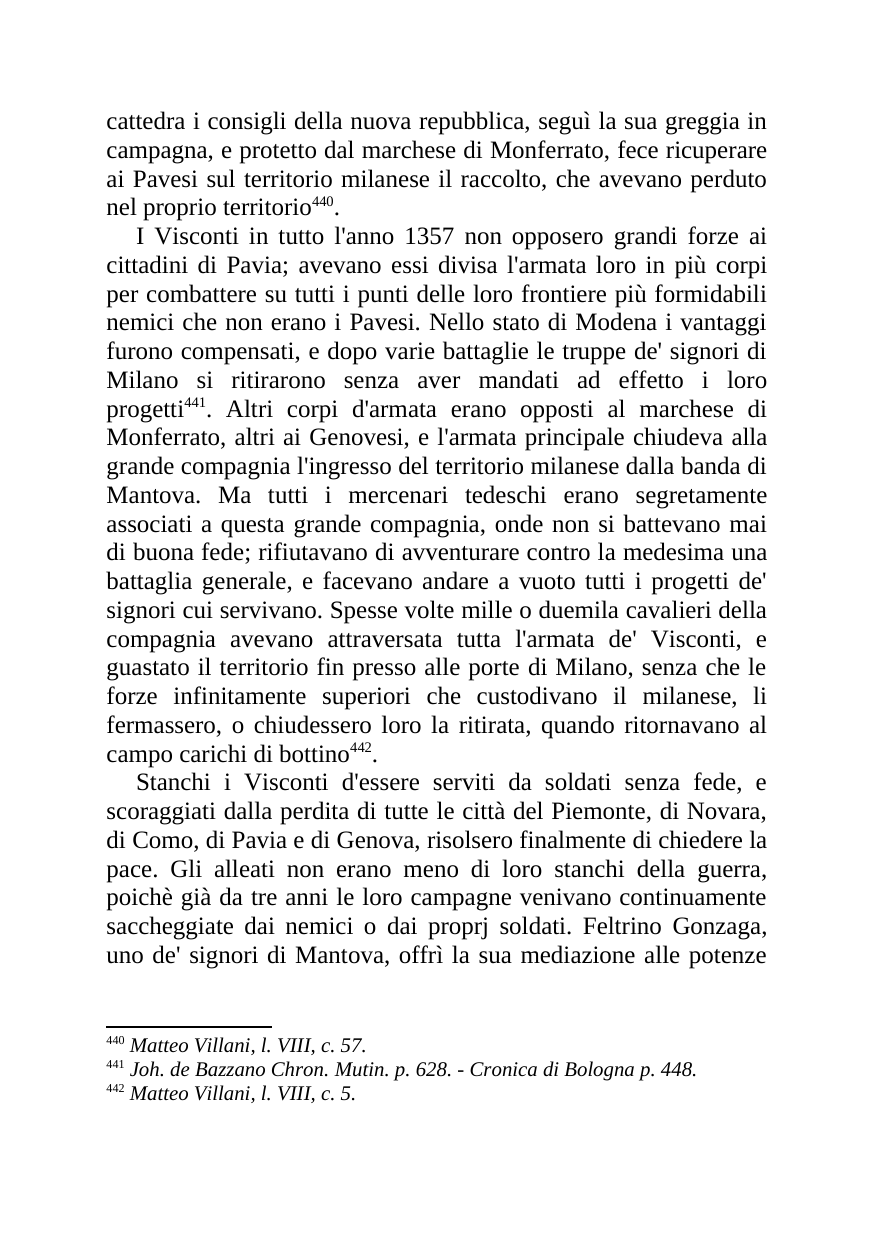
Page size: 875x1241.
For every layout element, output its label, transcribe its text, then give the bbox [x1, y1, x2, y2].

text cattedra i consigli della nuova repubblica, seguì la sua greggia in campagna, e protetto dal marchese di Monferrato, fece ricuperare ai Pavesi sul territorio milanese il raccolto, che avevano perduto nel proprio territorio. [106, 106, 768, 221]
text Joh. de Bazzano Chron. Mutin. p. 628. - Cronica di Bologna p. 448. [106, 1057, 768, 1081]
text Stanchi i Visconti d'essere serviti da soldati senza fede, e scoraggiati dalla perdita di tutte le città del Piemonte, di Novara, di Como, di Pavia e di Genova, risolsero finalmente di chiedere la pace. Gli alleati non erano meno di loro stanchi della guerra, poichè già da tre anni le loro campagne venivano continuamente saccheggiate dai nemici o dai proprj soldati. Feltrino Gonzaga, uno de' signori di Mantova, offrì la sua mediazione alle potenze [106, 767, 768, 969]
text I Visconti in tutto l'anno 1357 non opposero grandi forze ai cittadini di Pavia; avevano essi divisa l'armata loro in più corpi per combattere su tutti i punti delle loro frontiere più formidabili nemici che non erano i Pavesi. Nello stato di Modena i vantaggi furono compensati, e dopo varie battaglie le truppe de' signori di Milano si ritirarono senza aver mandati ad effetto i loro progetti. Altri corpi d'armata erano opposti al marchese di Monferrato, altri ai Genovesi, e l'armata principale chiudeva alla grande compagnia l'ingresso del territorio milanese dalla banda di Mantova. Ma tutti i mercenari tedeschi erano segretamente associati a questa grande compagnia, onde non si battevano mai di buona fede; rifiutavano di avventurare contro la medesima una battaglia generale, e facevano andare a vuoto tutti i progetti de' signori cui servivano. Spesse volte mille o duemila cavalieri della compagnia avevano attraversata tutta l'armata de' Visconti, e guastato il territorio fin presso alle porte di Milano, senza che le forze infinitamente superiori che custodivano il milanese, li fermassero, o chiudessero loro la ritirata, quando ritornavano al campo carichi di bottino. [106, 221, 768, 767]
text Matteo Villani, l. VIII, c. 5. [106, 1081, 768, 1105]
text Matteo Villani, l. VIII, c. 57. [106, 1033, 768, 1057]
